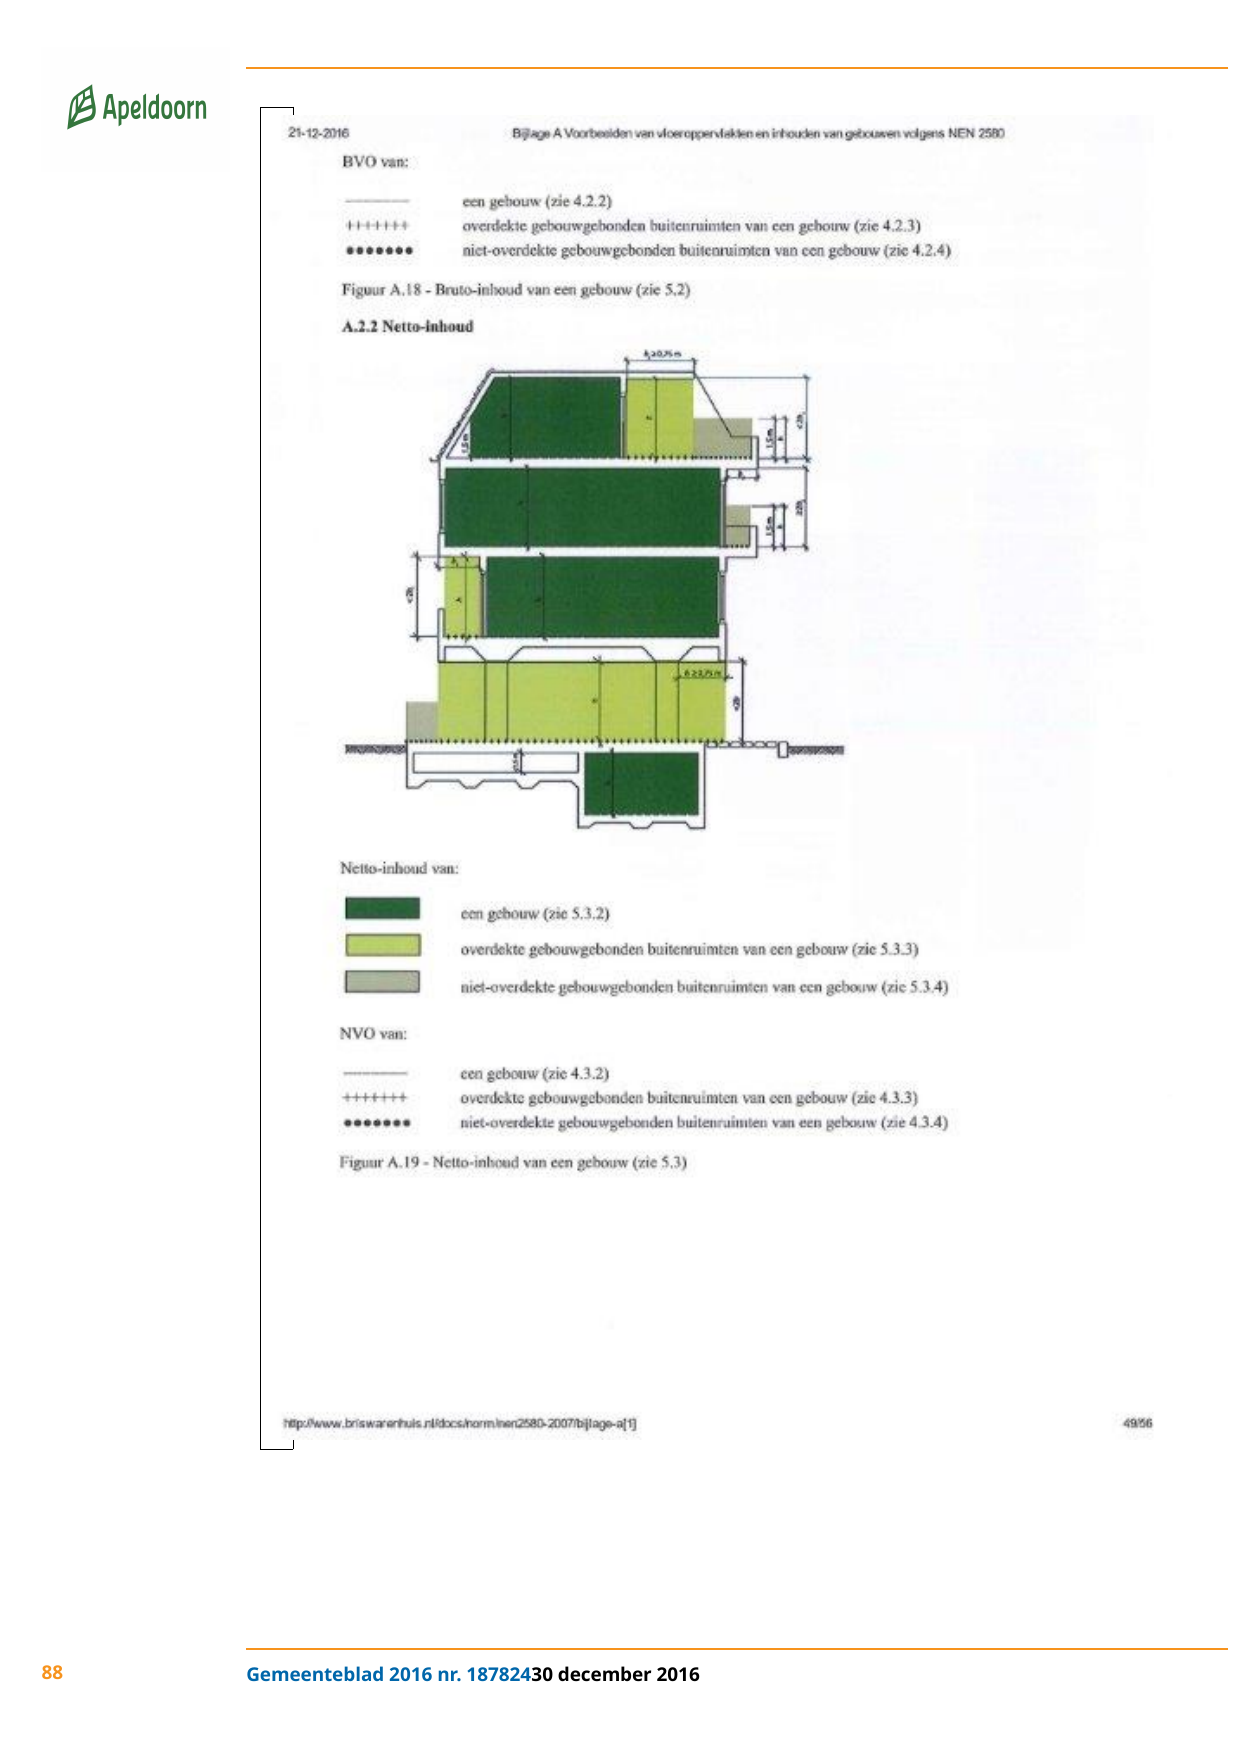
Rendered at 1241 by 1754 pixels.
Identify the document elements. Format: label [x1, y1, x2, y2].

picture [268, 115, 1173, 1440]
picture [41, 47, 231, 172]
